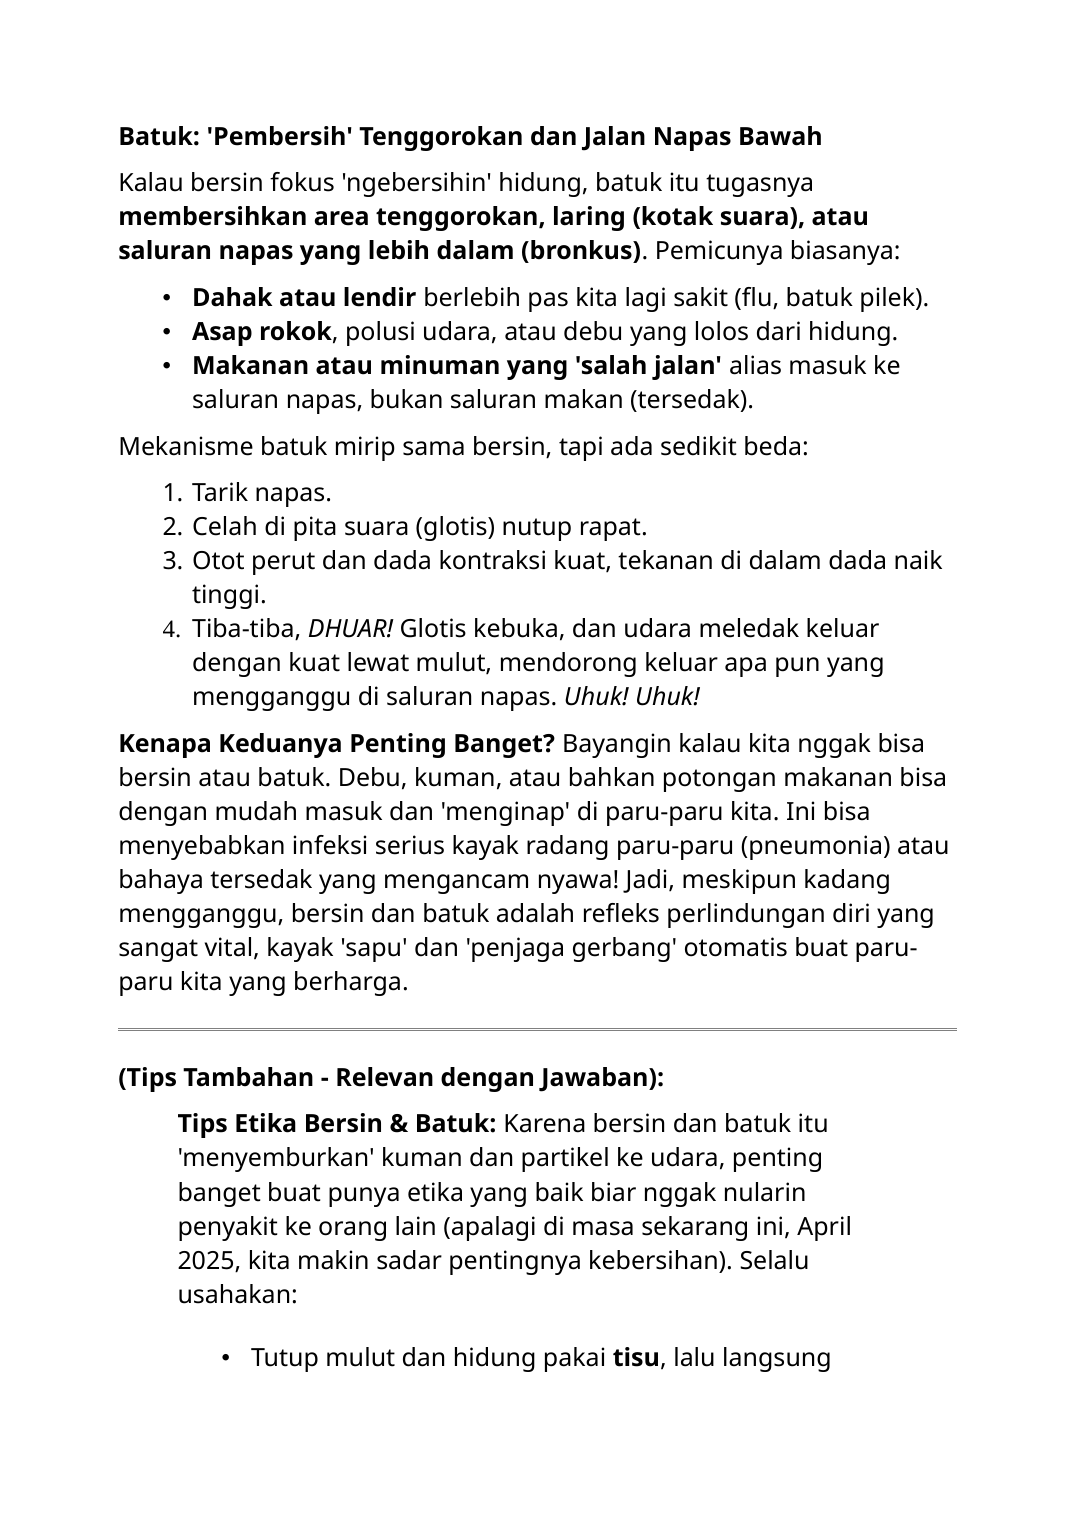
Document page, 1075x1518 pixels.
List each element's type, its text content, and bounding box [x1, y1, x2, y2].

text Batuk: 'Pembersih' Tenggorokan dan Jalan Napas Bawah [118, 118, 957, 152]
list Dahak atau lendir berlebih pas kita lagi sakit (flu, batuk pilek). [162, 279, 957, 313]
text Kenapa Keduanya Penting Banget? Bayangin kalau kita nggak bisa bersin atau batuk. Debu, kuman, atau bahkan potongan makanan bisa dengan mudah masuk dan 'menginap' di paru-paru kita. Ini bisa menyebabkan infeksi serius kayak radang paru-paru (pneumonia) atau bahaya tersedak yang mengancam nyawa! Jadi, meskipun kadang mengganggu, bersin dan batuk adalah refleks perlindungan diri yang sangat vital, kayak 'sapu' dan 'penjaga gerbang' otomatis buat paru-paru kita yang berharga. [118, 726, 957, 998]
list Asap rokok, polusi udara, atau debu yang lolos dari hidung. [162, 313, 957, 347]
text (Tips Tambahan - Relevan dengan Jawaban): [118, 1059, 957, 1093]
text Tips Etika Bersin & Batuk: Karena bersin dan batuk itu 'menyemburkan' kuman dan partikel ke udara, penting banget buat punya etika yang baik biar nggak nularin penyakit ke orang lain (apalagi di masa sekarang ini, April 2025, kita makin sadar pentingnya kebersihan). Selalu usahakan: [177, 1106, 898, 1310]
list Tiba-tiba, DHUAR! Glotis kebuka, dan udara meledak keluar dengan kuat lewat mulut, mendorong keluar apa pun yang mengganggu di saluran napas. Uhuk! Uhuk! [162, 611, 957, 713]
list Otot perut dan dada kontraksi kuat, tekanan di dalam dada naik tinggi. [162, 543, 957, 611]
text Kalau bersin fokus 'ngebersihin' hidung, batuk itu tugasnya membersihkan area tenggorokan, laring (kotak suara), atau saluran napas yang lebih dalam (bronkus). Pemicunya biasanya: [118, 165, 957, 267]
text Mekanisme batuk mirip sama bersin, tapi ada sedikit beda: [118, 428, 957, 462]
list Celah di pita suara (glotis) nutup rapat. [162, 509, 957, 543]
list Tutup mulut dan hidung pakai tisu, lalu langsung [221, 1340, 898, 1374]
list Makanan atau minuman yang 'salah jalan' alias masuk ke saluran napas, bukan saluran makan (tersedak). [162, 347, 957, 416]
list Tarik napas. [162, 475, 957, 509]
